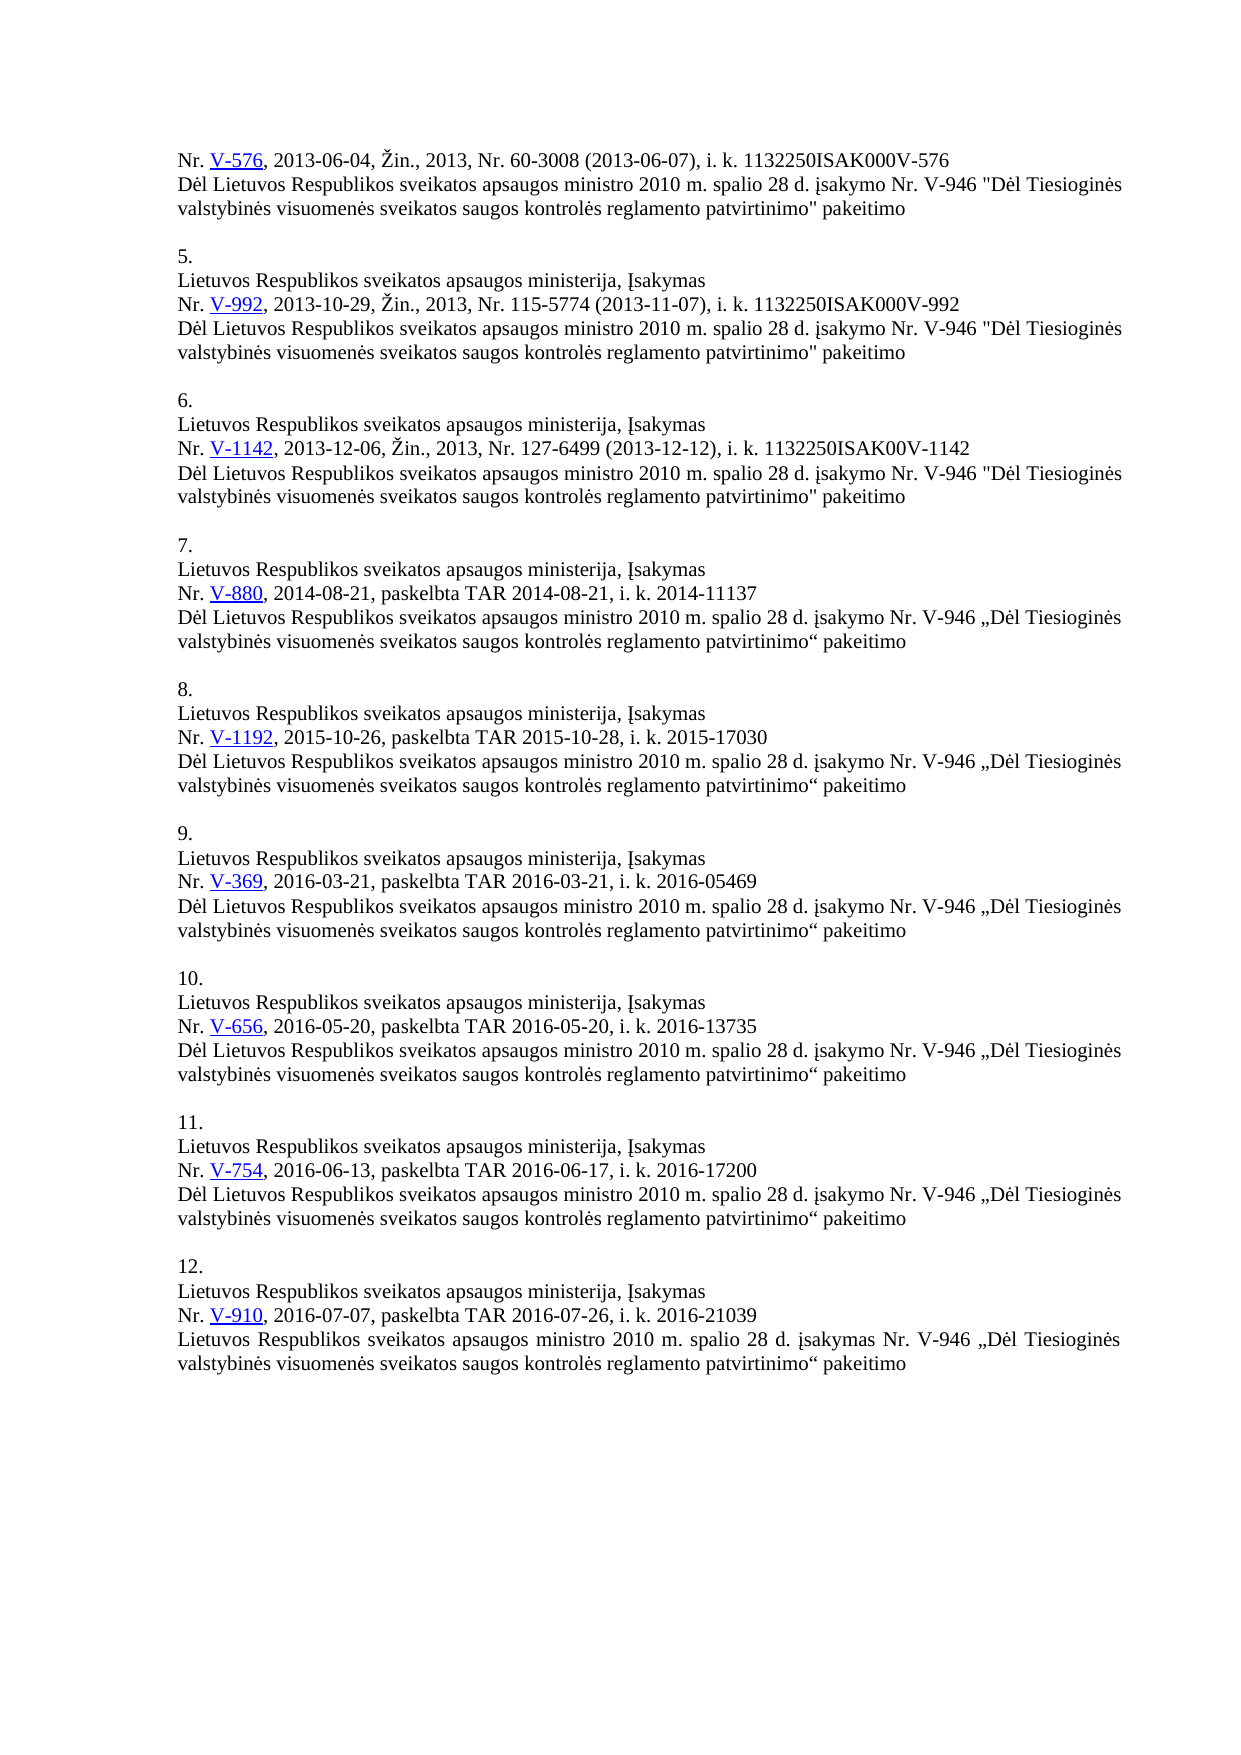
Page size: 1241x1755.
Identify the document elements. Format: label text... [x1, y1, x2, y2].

text 8. [177, 677, 1122, 701]
text Lietuvos Respublikos sveikatos apsaugos ministerija, Įsakymas [177, 412, 1122, 436]
text 7. [177, 533, 1122, 557]
text Dėl Lietuvos Respublikos sveikatos apsaugos ministro 2010 m. spalio 28 d. įsakymo Nr. V-946 "Dėl Tiesioginės valstybinės visuomenės sveikatos saugos kontrolės reglamento patvirtinimo" pakeitimo [177, 460, 1122, 508]
text Nr. V-910, 2016-07-07, paskelbta TAR 2016-07-26, i. k. 2016-21039 [177, 1303, 1122, 1327]
text Lietuvos Respublikos sveikatos apsaugos ministerija, Įsakymas [177, 845, 1122, 869]
text 9. [177, 821, 1122, 845]
text Nr. V-880, 2014-08-21, paskelbta TAR 2014-08-21, i. k. 2014-11137 [177, 581, 1122, 605]
text Lietuvos Respublikos sveikatos apsaugos ministro 2010 m. spalio 28 d. įsakymas Nr. V-946 „Dėl Tiesioginės valstybinės visuomenės sveikatos saugos kontrolės reglamento patvirtinimo“ pakeitimo [177, 1327, 1122, 1375]
text Dėl Lietuvos Respublikos sveikatos apsaugos ministro 2010 m. spalio 28 d. įsakymo Nr. V-946 "Dėl Tiesioginės valstybinės visuomenės sveikatos saugos kontrolės reglamento patvirtinimo" pakeitimo [177, 172, 1122, 220]
text Dėl Lietuvos Respublikos sveikatos apsaugos ministro 2010 m. spalio 28 d. įsakymo Nr. V-946 „Dėl Tiesioginės valstybinės visuomenės sveikatos saugos kontrolės reglamento patvirtinimo“ pakeitimo [177, 1182, 1122, 1230]
text Lietuvos Respublikos sveikatos apsaugos ministerija, Įsakymas [177, 701, 1122, 725]
text Dėl Lietuvos Respublikos sveikatos apsaugos ministro 2010 m. spalio 28 d. įsakymo Nr. V-946 „Dėl Tiesioginės valstybinės visuomenės sveikatos saugos kontrolės reglamento patvirtinimo“ pakeitimo [177, 1038, 1122, 1086]
text Nr. V-754, 2016-06-13, paskelbta TAR 2016-06-17, i. k. 2016-17200 [177, 1158, 1122, 1182]
text Nr. V-1142, 2013-12-06, Žin., 2013, Nr. 127-6499 (2013-12-12), i. k. 1132250ISAK00V-1142 [177, 436, 1122, 460]
text Nr. V-369, 2016-03-21, paskelbta TAR 2016-03-21, i. k. 2016-05469 [177, 869, 1122, 893]
text 12. [177, 1254, 1122, 1278]
text Lietuvos Respublikos sveikatos apsaugos ministerija, Įsakymas [177, 268, 1122, 292]
text Dėl Lietuvos Respublikos sveikatos apsaugos ministro 2010 m. spalio 28 d. įsakymo Nr. V-946 „Dėl Tiesioginės valstybinės visuomenės sveikatos saugos kontrolės reglamento patvirtinimo“ pakeitimo [177, 893, 1122, 942]
text Dėl Lietuvos Respublikos sveikatos apsaugos ministro 2010 m. spalio 28 d. įsakymo Nr. V-946 „Dėl Tiesioginės valstybinės visuomenės sveikatos saugos kontrolės reglamento patvirtinimo“ pakeitimo [177, 749, 1122, 797]
text Nr. V-576, 2013-06-04, Žin., 2013, Nr. 60-3008 (2013-06-07), i. k. 1132250ISAK000V-576 [177, 148, 1122, 172]
text Nr. V-1192, 2015-10-26, paskelbta TAR 2015-10-28, i. k. 2015-17030 [177, 725, 1122, 749]
text 11. [177, 1110, 1122, 1134]
text Lietuvos Respublikos sveikatos apsaugos ministerija, Įsakymas [177, 990, 1122, 1014]
text 5. [177, 244, 1122, 268]
text 10. [177, 966, 1122, 990]
text Nr. V-992, 2013-10-29, Žin., 2013, Nr. 115-5774 (2013-11-07), i. k. 1132250ISAK000V-992 [177, 292, 1122, 316]
text 6. [177, 388, 1122, 412]
text Lietuvos Respublikos sveikatos apsaugos ministerija, Įsakymas [177, 557, 1122, 581]
text Dėl Lietuvos Respublikos sveikatos apsaugos ministro 2010 m. spalio 28 d. įsakymo Nr. V-946 „Dėl Tiesioginės valstybinės visuomenės sveikatos saugos kontrolės reglamento patvirtinimo“ pakeitimo [177, 605, 1122, 653]
text Lietuvos Respublikos sveikatos apsaugos ministerija, Įsakymas [177, 1134, 1122, 1158]
text Lietuvos Respublikos sveikatos apsaugos ministerija, Įsakymas [177, 1278, 1122, 1303]
text Nr. V-656, 2016-05-20, paskelbta TAR 2016-05-20, i. k. 2016-13735 [177, 1014, 1122, 1038]
text Dėl Lietuvos Respublikos sveikatos apsaugos ministro 2010 m. spalio 28 d. įsakymo Nr. V-946 "Dėl Tiesioginės valstybinės visuomenės sveikatos saugos kontrolės reglamento patvirtinimo" pakeitimo [177, 316, 1122, 364]
